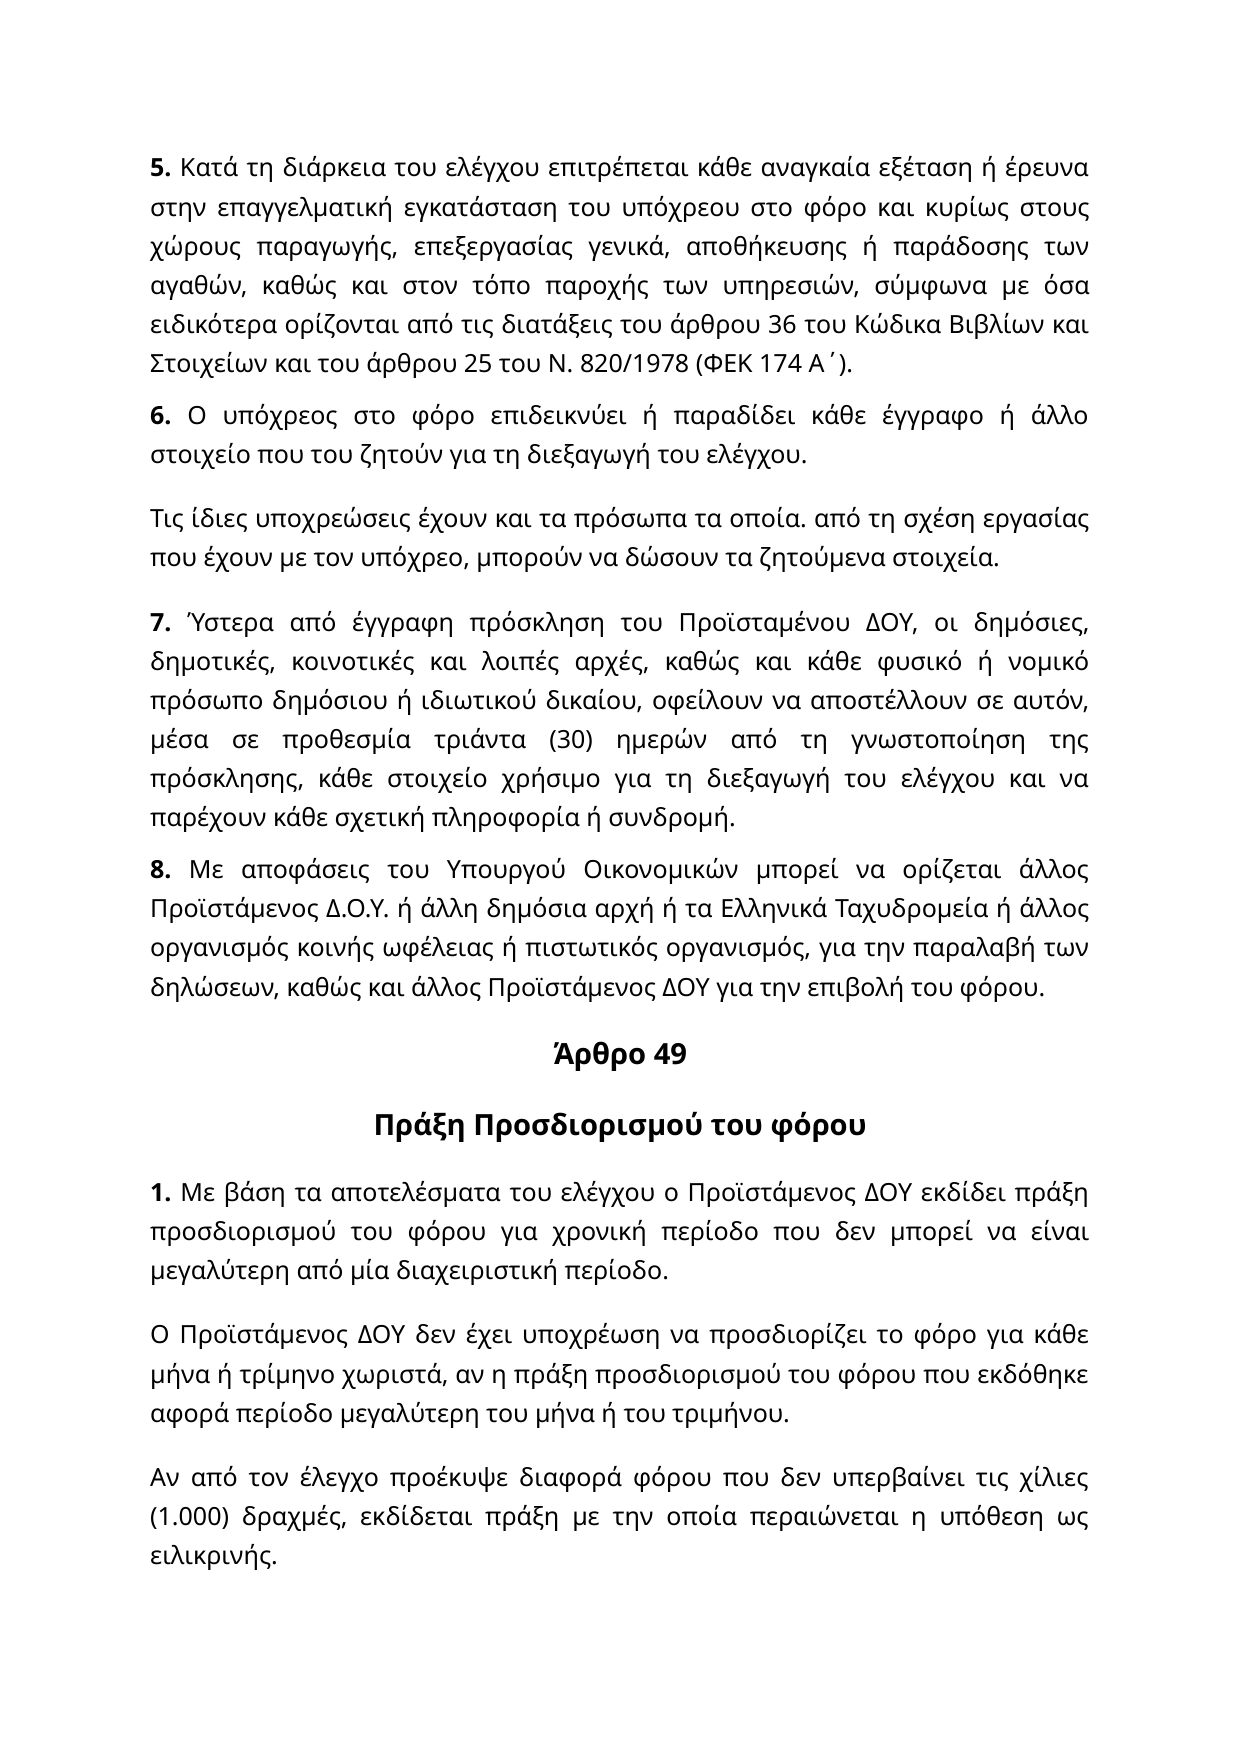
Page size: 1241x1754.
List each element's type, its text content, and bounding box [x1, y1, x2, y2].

text 6. Ο υπόχρεος στο φόρο επιδεικνύει ή παραδίδει κάθε έγγραφο ή άλλο στοιχείο που του ζητούν για τη διεξαγωγή του ελέγχου. [150, 397, 1090, 471]
text Τις ίδιες υποχρεώσεις έχουν και τα πρόσωπα τα οποία. από τη σχέση εργασίας που έχουν με τον υπόχρεο, μπορούν να δώσουν τα ζητούμενα στοιχεία. [150, 501, 1090, 574]
subtitle Πράξη Προσδιορισμού του φόρου [150, 1104, 1090, 1144]
text 7. Ύστερα από έγγραφη πρόσκληση του Προϊσταμένου ΔΟΥ, οι δημόσιες, δημοτικές, κοινοτικές και λοιπές αρχές, καθώς και κάθε φυσικό ή νομικό πρόσωπο δημόσιου ή ιδιωτικού δικαίου, οφείλουν να αποστέλλουν σε αυτόν, μέσα σε προθεσμία τριάντα (30) ημερών από τη γνωστοποίηση της πρόσκλησης, κάθε στοιχείο χρήσιμο για τη διεξαγωγή του ελέγχου και να παρέχουν κάθε σχετική πληροφορία ή συνδρομή. [150, 604, 1090, 834]
text 8. Με αποφάσεις του Υπουργού Οικονομικών μπορεί να ορίζεται άλλος Προϊστάμενος Δ.Ο.Υ. ή άλλη δημόσια αρχή ή τα Ελληνικά Ταχυδρομεία ή άλλος οργανισμός κοινής ωφέλειας ή πιστωτικός οργανισμός, για την παραλαβή των δηλώσεων, καθώς και άλλος Προϊστάμενος ΔΟΥ για την επιβολή του φόρου. [150, 852, 1090, 1003]
text 5. Κατά τη διάρκεια του ελέγχου επιτρέπεται κάθε αναγκαία εξέταση ή έρευνα στην επαγγελματική εγκατάσταση του υπόχρεου στο φόρο και κυρίως στους χώρους παραγωγής, επεξεργασίας γενικά, αποθήκευσης ή παράδοσης των αγαθών, καθώς και στον τόπο παροχής των υπηρεσιών, σύμφωνα με όσα ειδικότερα ορίζονται από τις διατάξεις του άρθρου 36 του Κώδικα Βιβλίων και Στοιχείων και του άρθρου 25 του Ν. 820/1978 (ΦΕΚ 174 Α΄). [150, 150, 1090, 380]
text 1. Με βάση τα αποτελέσματα του ελέγχου ο Προϊστάμενος ΔΟΥ εκδίδει πράξη προσδιορισμού του φόρου για χρονική περίοδο που δεν μπορεί να είναι μεγαλύτερη από μία διαχειριστική περίοδο. [150, 1174, 1090, 1287]
text Αν από τον έλεγχο προέκυψε διαφορά φόρου που δεν υπερβαίνει τις χίλιες (1.000) δραχμές, εκδίδεται πράξη με την οποία περαιώνεται η υπόθεση ως ειλικρινής. [150, 1459, 1090, 1572]
subtitle Άρθρο 49 [150, 1033, 1090, 1073]
text Ο Προϊστάμενος ΔΟΥ δεν έχει υποχρέωση να προσδιορίζει το φόρο για κάθε μήνα ή τρίμηνο χωριστά, αν η πράξη προσδιορισμού του φόρου που εκδόθηκε αφορά περίοδο μεγαλύτερη του μήνα ή του τριμήνου. [150, 1317, 1090, 1429]
